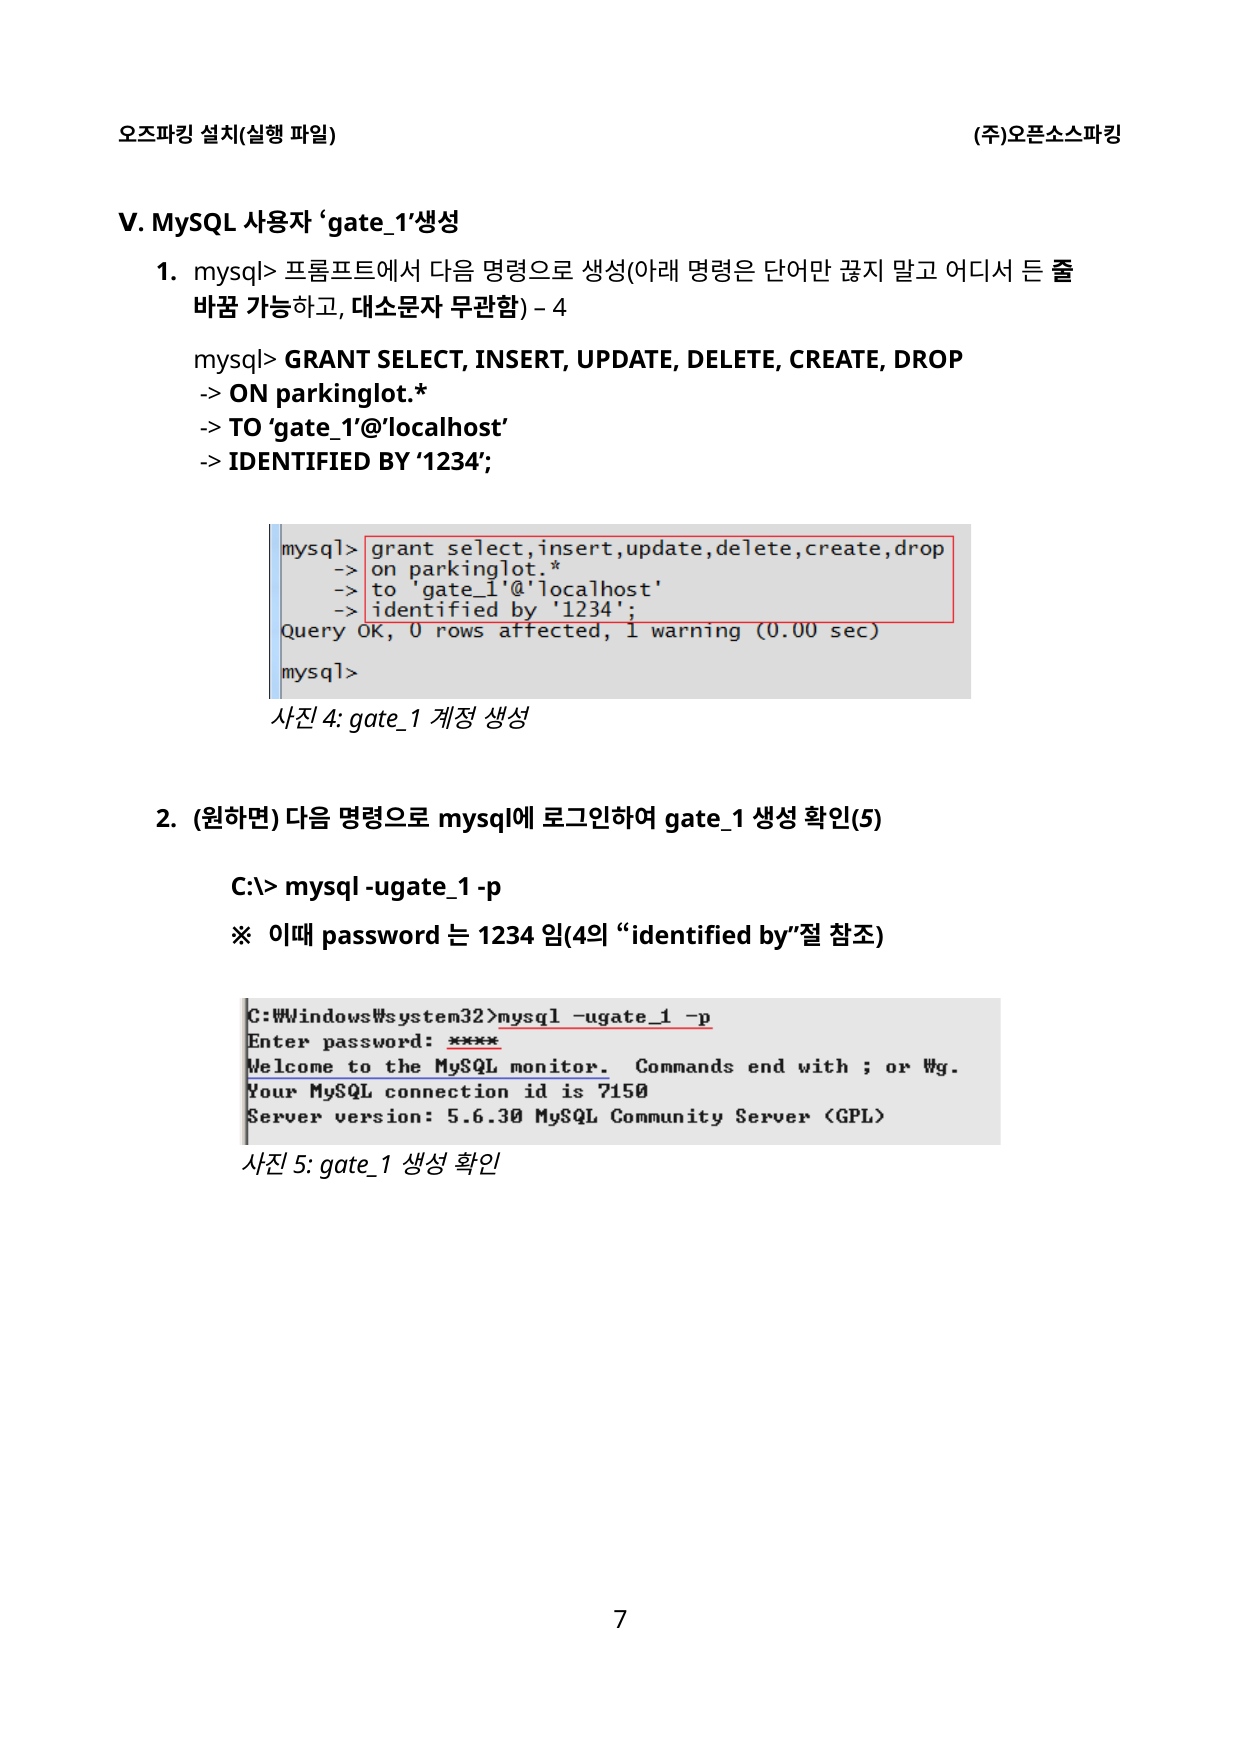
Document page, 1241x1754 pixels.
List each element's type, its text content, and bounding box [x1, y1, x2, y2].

list 이때 password 는 1234 임(사진 4의 “identified by”절 참조) [231, 915, 1122, 952]
picture [239, 998, 1001, 1145]
picture [269, 524, 972, 699]
list mysql> 프롬프트에서 다음 명령으로 생성(아래 명령은 단어만 끊지 말고 어디서 든 줄 바꿈 가능하고, 대소문자 무관함) – 사진 4 mysql> GRANT SELECT, INSERT, UPDATE, DELETE, CREATE, DROP -> ON parkinglot.* -> TO ‘gate_1’@’localhost’ -> IDENTIFIED BY ‘1234’; [156, 252, 1122, 477]
text 사진 5: gate_1 생성 확인 [240, 1145, 1001, 1181]
list (원하면) 다음 명령으로 mysql에 로그인하여 gate_1 생성 확인(사진 5) [156, 798, 1122, 835]
text 사진 4: gate_1 계정 생성 [269, 699, 971, 735]
text C:\> mysql -ugate_1 -p [230, 869, 1122, 903]
subtitle Ⅴ. MySQL 사용자 ‘gate_1’생성 [118, 203, 1122, 239]
